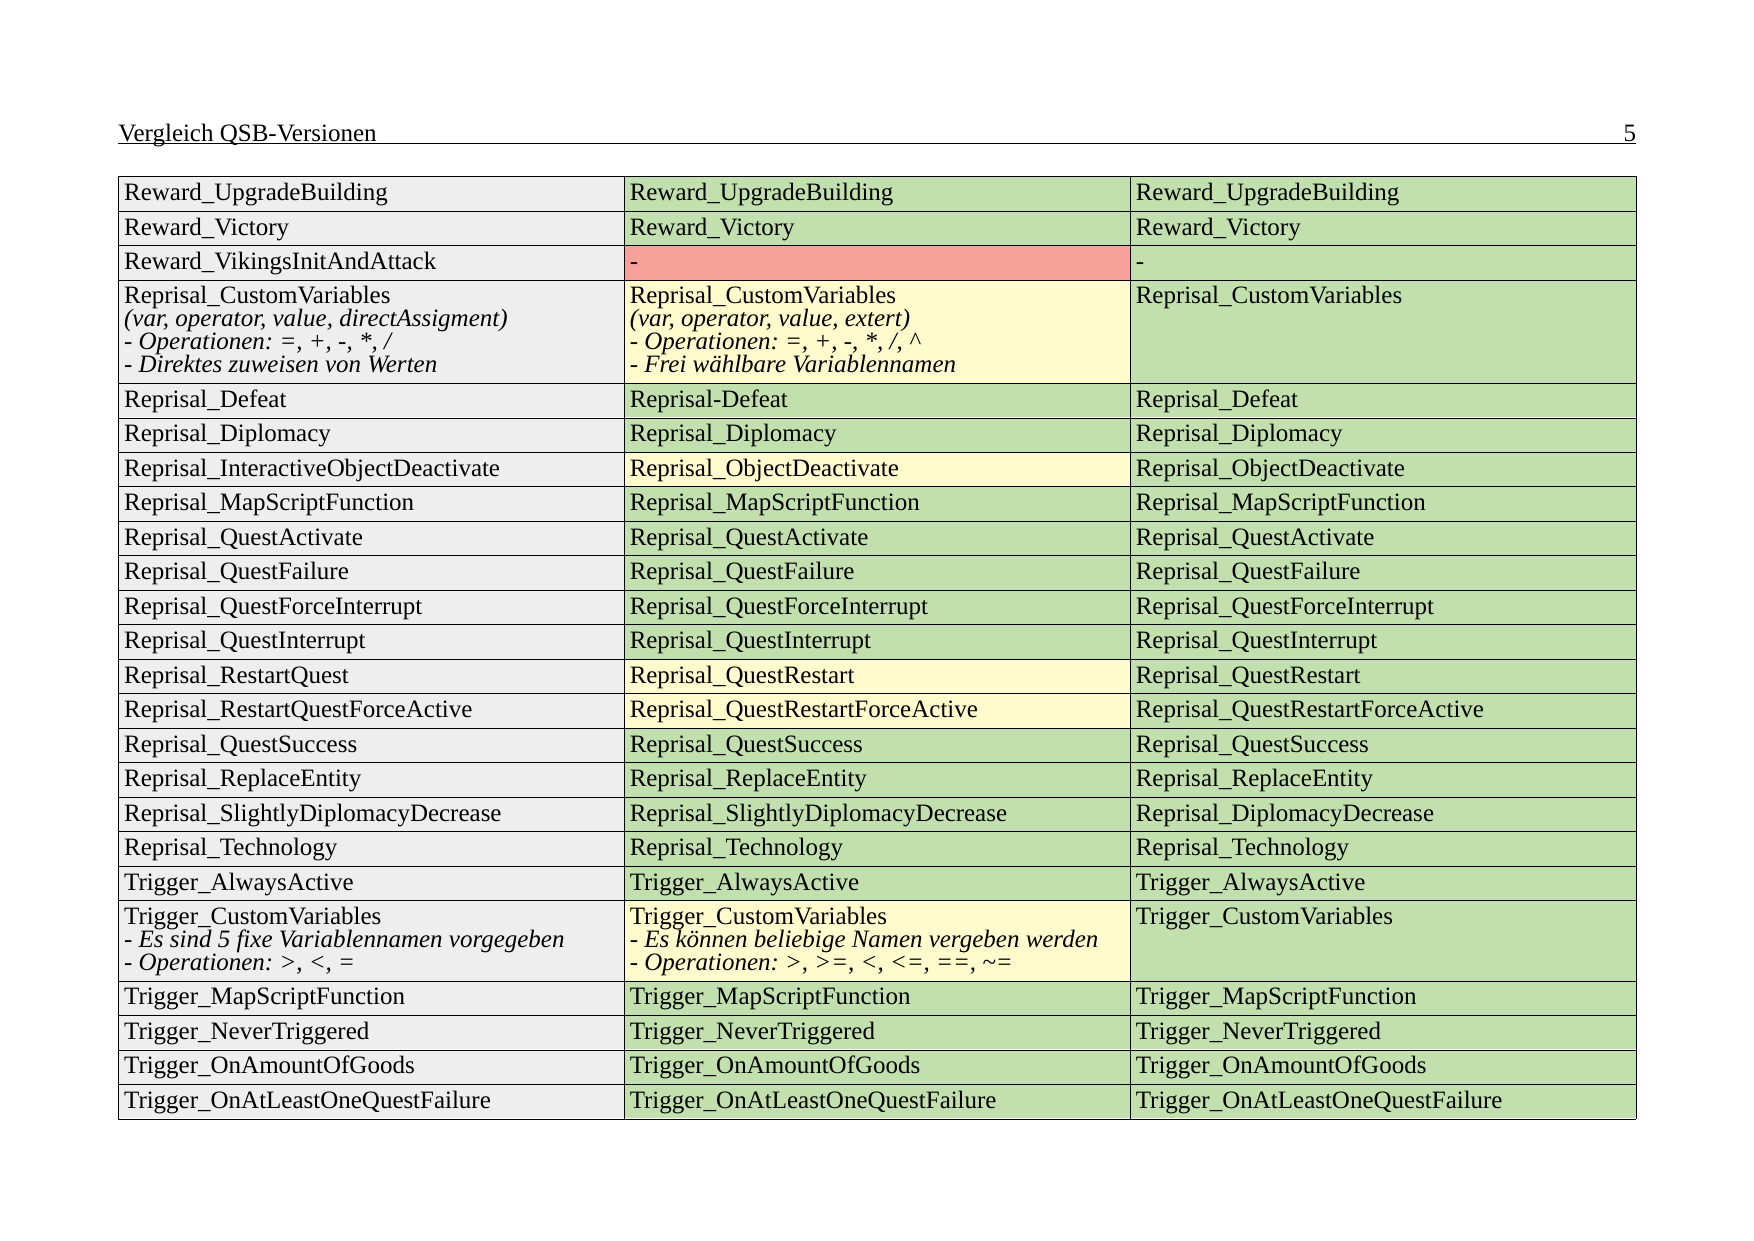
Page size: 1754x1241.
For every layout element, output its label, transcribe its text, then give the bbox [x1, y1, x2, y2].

table_cell Trigger_CustomVariables - Es können beliebige Namen vergeben werden - Operationen: >, >=, <, <=, ==, ~= [625, 901, 1130, 981]
table_cell Trigger_MapScriptFunction [1131, 982, 1636, 1015]
table_cell Trigger_NeverTriggered [1131, 1016, 1636, 1049]
table_cell Reprisal_DiplomacyDecrease [1131, 798, 1636, 831]
table_cell Reprisal_Technology [625, 832, 1130, 866]
table_cell Trigger_OnAmountOfGoods [1131, 1051, 1636, 1084]
table_cell Reprisal_MapScriptFunction [1131, 487, 1636, 521]
table_cell - [1131, 246, 1636, 280]
table_cell - [625, 246, 1130, 280]
table_cell Reward_UpgradeBuilding [1131, 177, 1636, 211]
table_cell Reprisal_InteractiveObjectDeactivate [119, 453, 624, 486]
table_cell Reprisal_QuestFailure [1131, 556, 1636, 590]
table_cell Trigger_AlwaysActive [625, 867, 1130, 900]
table_cell Reward_Victory [1131, 212, 1636, 245]
table_cell Trigger_AlwaysActive [1131, 867, 1636, 900]
table_cell Trigger_CustomVariables - Es sind 5 fixe Variablennamen vorgegeben - Operationen: >, <, = [119, 901, 624, 981]
table_cell Reprisal_ReplaceEntity [625, 763, 1130, 797]
table_cell Reprisal_QuestActivate [1131, 522, 1636, 555]
table_cell Trigger_OnAmountOfGoods [119, 1051, 624, 1084]
table_cell Reprisal_ObjectDeactivate [625, 453, 1130, 486]
table_cell Reprisal_QuestActivate [625, 522, 1130, 555]
table_cell Reprisal_QuestFailure [625, 556, 1130, 590]
table_cell Reprisal_SlightlyDiplomacyDecrease [625, 798, 1130, 831]
table_cell Trigger_OnAtLeastOneQuestFailure [1131, 1085, 1636, 1118]
table_cell Reprisal_QuestForceInterrupt [119, 591, 624, 624]
table_cell Reprisal_QuestRestart [1131, 660, 1636, 693]
table_cell Reprisal_Technology [119, 832, 624, 866]
table_cell Trigger_MapScriptFunction [625, 982, 1130, 1015]
table_cell Reprisal_QuestInterrupt [625, 625, 1130, 659]
table_cell Reprisal_CustomVariables (var, operator, value, extert) - Operationen: =, +, -, *, /, ^ - Frei wählbare Variablennamen [625, 281, 1130, 383]
table_cell Reprisal_Diplomacy [119, 419, 624, 452]
table_cell Trigger_OnAtLeastOneQuestFailure [119, 1085, 624, 1118]
table_cell Reprisal_Defeat [119, 384, 624, 417]
table_cell Trigger_NeverTriggered [119, 1016, 624, 1049]
table_cell Reprisal_QuestRestartForceActive [1131, 694, 1636, 728]
table_cell Reprisal_Diplomacy [625, 419, 1130, 452]
table_cell Reprisal_ReplaceEntity [1131, 763, 1636, 797]
table_cell Reprisal_QuestInterrupt [1131, 625, 1636, 659]
table_cell Reprisal_QuestForceInterrupt [625, 591, 1130, 624]
table_cell Reprisal_QuestSuccess [1131, 729, 1636, 762]
table_cell Trigger_OnAtLeastOneQuestFailure [625, 1085, 1130, 1118]
table_cell Reprisal_QuestRestart [625, 660, 1130, 693]
table_cell Reprisal_QuestSuccess [625, 729, 1130, 762]
table_cell Reprisal_ReplaceEntity [119, 763, 624, 797]
table_cell Reprisal_CustomVariables (var, operator, value, directAssigment) - Operationen: =, +, -, *, / - Direktes zuweisen von Werten [119, 281, 624, 383]
table_cell Reprisal_Defeat [1131, 384, 1636, 417]
table_cell Reprisal_Diplomacy [1131, 419, 1636, 452]
table_cell Reprisal_QuestInterrupt [119, 625, 624, 659]
table_cell Trigger_NeverTriggered [625, 1016, 1130, 1049]
table_cell Reprisal_Technology [1131, 832, 1636, 866]
table_cell Reward_Victory [119, 212, 624, 245]
table_cell Trigger_CustomVariables [1131, 901, 1636, 981]
table_cell Reprisal_MapScriptFunction [119, 487, 624, 521]
table_cell Trigger_OnAmountOfGoods [625, 1051, 1130, 1084]
table_cell Reprisal_MapScriptFunction [625, 487, 1130, 521]
table_cell Reprisal_CustomVariables [1131, 281, 1636, 383]
table_cell Reward_VikingsInitAndAttack [119, 246, 624, 280]
table_cell Trigger_AlwaysActive [119, 867, 624, 900]
table_cell Reprisal_SlightlyDiplomacyDecrease [119, 798, 624, 831]
table_cell Reward_UpgradeBuilding [625, 177, 1130, 211]
table_cell Reprisal_QuestActivate [119, 522, 624, 555]
table_cell Reprisal_QuestFailure [119, 556, 624, 590]
table_cell Trigger_MapScriptFunction [119, 982, 624, 1015]
table_cell Reward_Victory [625, 212, 1130, 245]
table_cell Reprisal_QuestSuccess [119, 729, 624, 762]
table_cell Reprisal-Defeat [625, 384, 1130, 417]
table_cell Reprisal_ObjectDeactivate [1131, 453, 1636, 486]
table_cell Reward_UpgradeBuilding [119, 177, 624, 211]
table_cell Reprisal_RestartQuestForceActive [119, 694, 624, 728]
table_cell Reprisal_RestartQuest [119, 660, 624, 693]
table_cell Reprisal_QuestRestartForceActive [625, 694, 1130, 728]
table_cell Reprisal_QuestForceInterrupt [1131, 591, 1636, 624]
